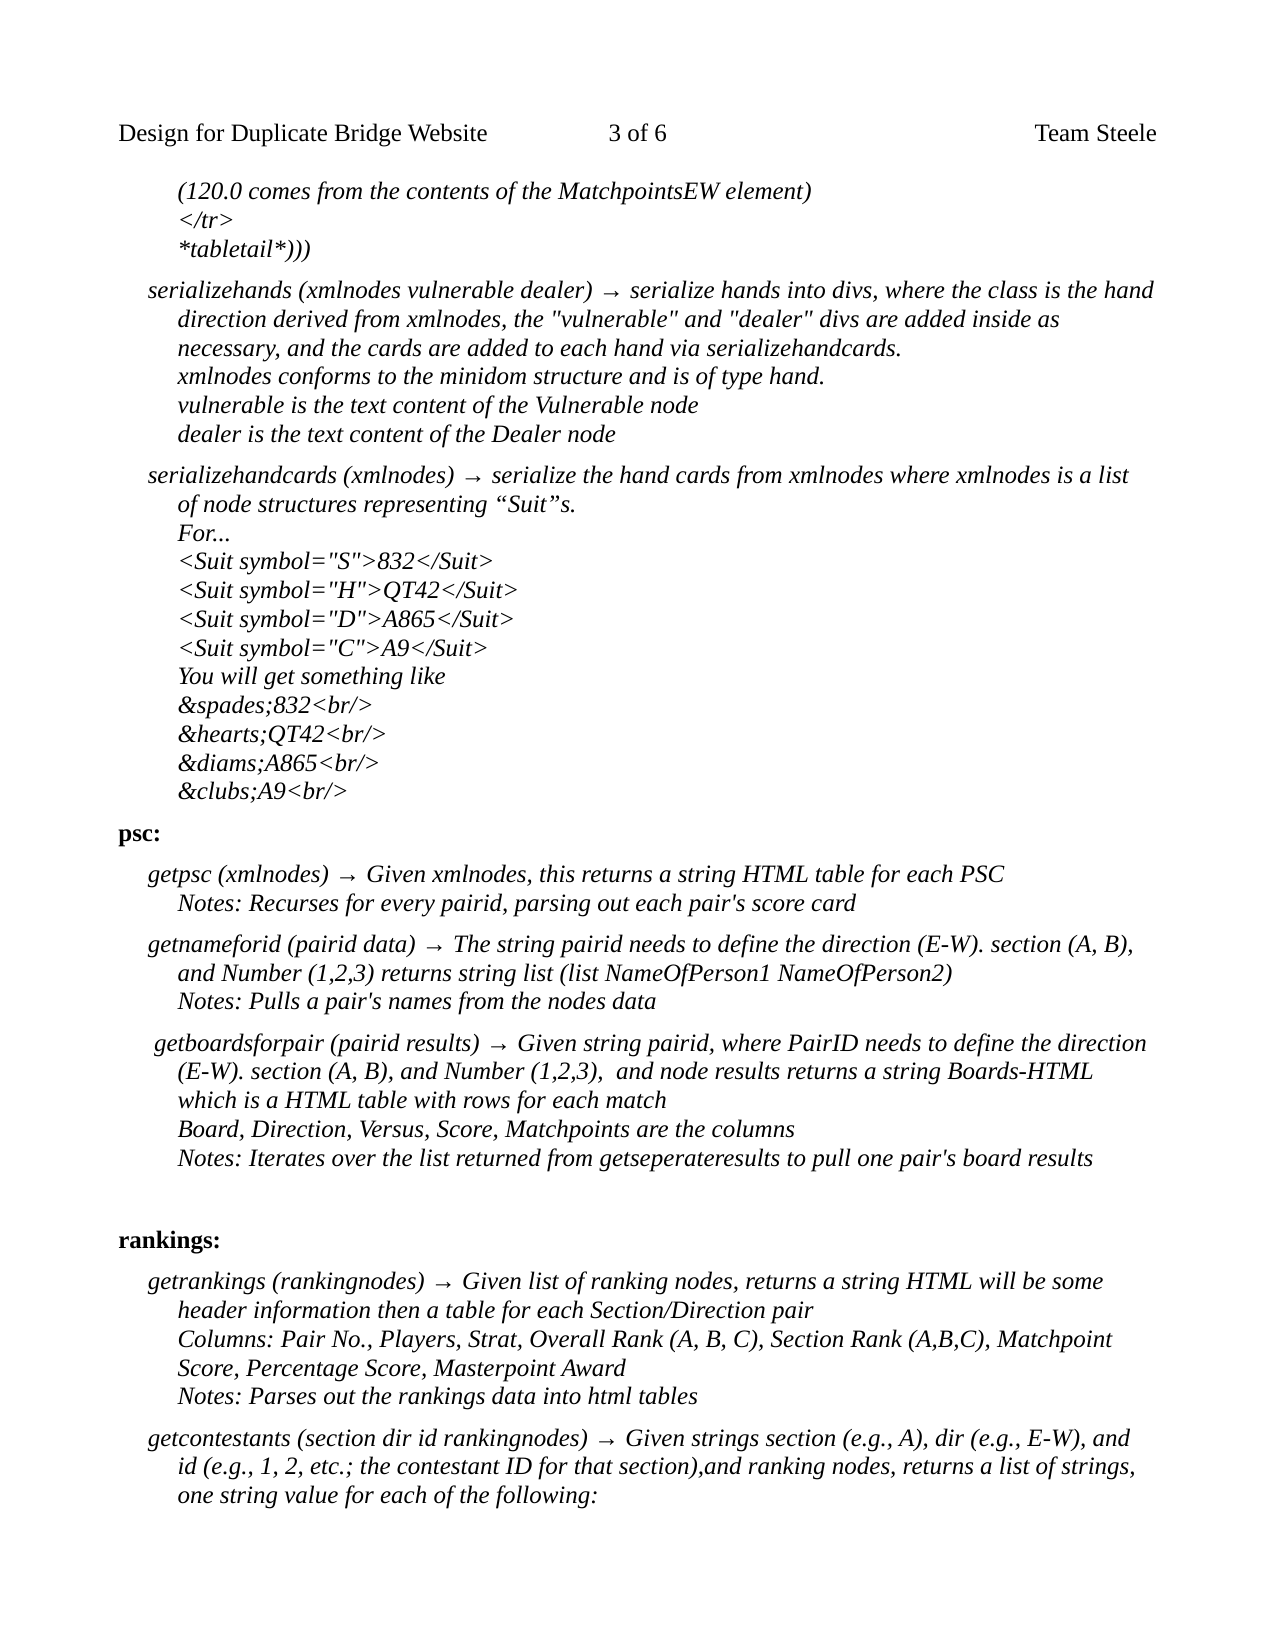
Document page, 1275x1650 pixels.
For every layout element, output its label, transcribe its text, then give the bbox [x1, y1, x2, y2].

text serializehandcards (xmlnodes) → serialize the hand cards from xmlnodes where xmlnodes is a list of node structures representing “Suit”s. For... <Suit symbol="S">832</Suit> <Suit symbol="H">QT42</Suit> <Suit symbol="D">A865</Suit> <Suit symbol="C">A9</Suit> You will get something like &spades;832<br/> &hearts;QT42<br/> &diams;A865<br/> &clubs;A9<br/> [148, 460, 1157, 805]
text getnameforid (pairid data) → The string pairid needs to define the direction (E-W). section (A, B), and Number (1,2,3) returns string list (list NameOfPerson1 NameOfPerson2) Notes: Pulls a pair's names from the nodes data [148, 929, 1157, 1015]
text getcontestants (section dir id rankingnodes) → Given strings section (e.g., A), dir (e.g., E-W), and id (e.g., 1, 2, etc.; the contestant ID for that section),and ranking nodes, returns a list of strings, one string value for each of the following: [148, 1423, 1157, 1509]
text getrankings (rankingnodes) → Given list of ranking nodes, returns a string HTML will be some header information then a table for each Section/Direction pair Columns: Pair No., Players, Strat, Overall Rank (A, B, C), Section Rank (A,B,C), Matchpoint Score, Percentage Score, Masterpoint Award Notes: Parses out the rankings data into html tables [148, 1266, 1157, 1410]
text psc: [118, 818, 1157, 846]
text getboardsforpair (pairid results) → Given string pairid, where PairID needs to define the direction (E-W). section (A, B), and Number (1,2,3), and node results returns a string Boards-HTML which is a HTML table with rows for each match Board, Direction, Versus, Score, Matchpoints are the columns Notes: Iterates over the list returned from getseperateresults to pull one pair's board results [148, 1028, 1157, 1171]
text serializehands (xmlnodes vulnerable dealer) → serialize hands into divs, where the class is the hand direction derived from xmlnodes, the "vulnerable" and "dealer" divs are added inside as necessary, and the cards are added to each hand via serializehandcards. xmlnodes conforms to the minidom structure and is of type hand. vulnerable is the text content of the Vulnerable node dealer is the text content of the Dealer node [148, 275, 1157, 448]
text (120.0 comes from the contents of the MatchpointsEW element) </tr> *tabletail*))) [148, 176, 1157, 263]
text rankings: [118, 1225, 1157, 1254]
text getpsc (xmlnodes) → Given xmlnodes, this returns a string HTML table for each PSC Notes: Recurses for every pairid, parsing out each pair's score card [148, 859, 1157, 916]
